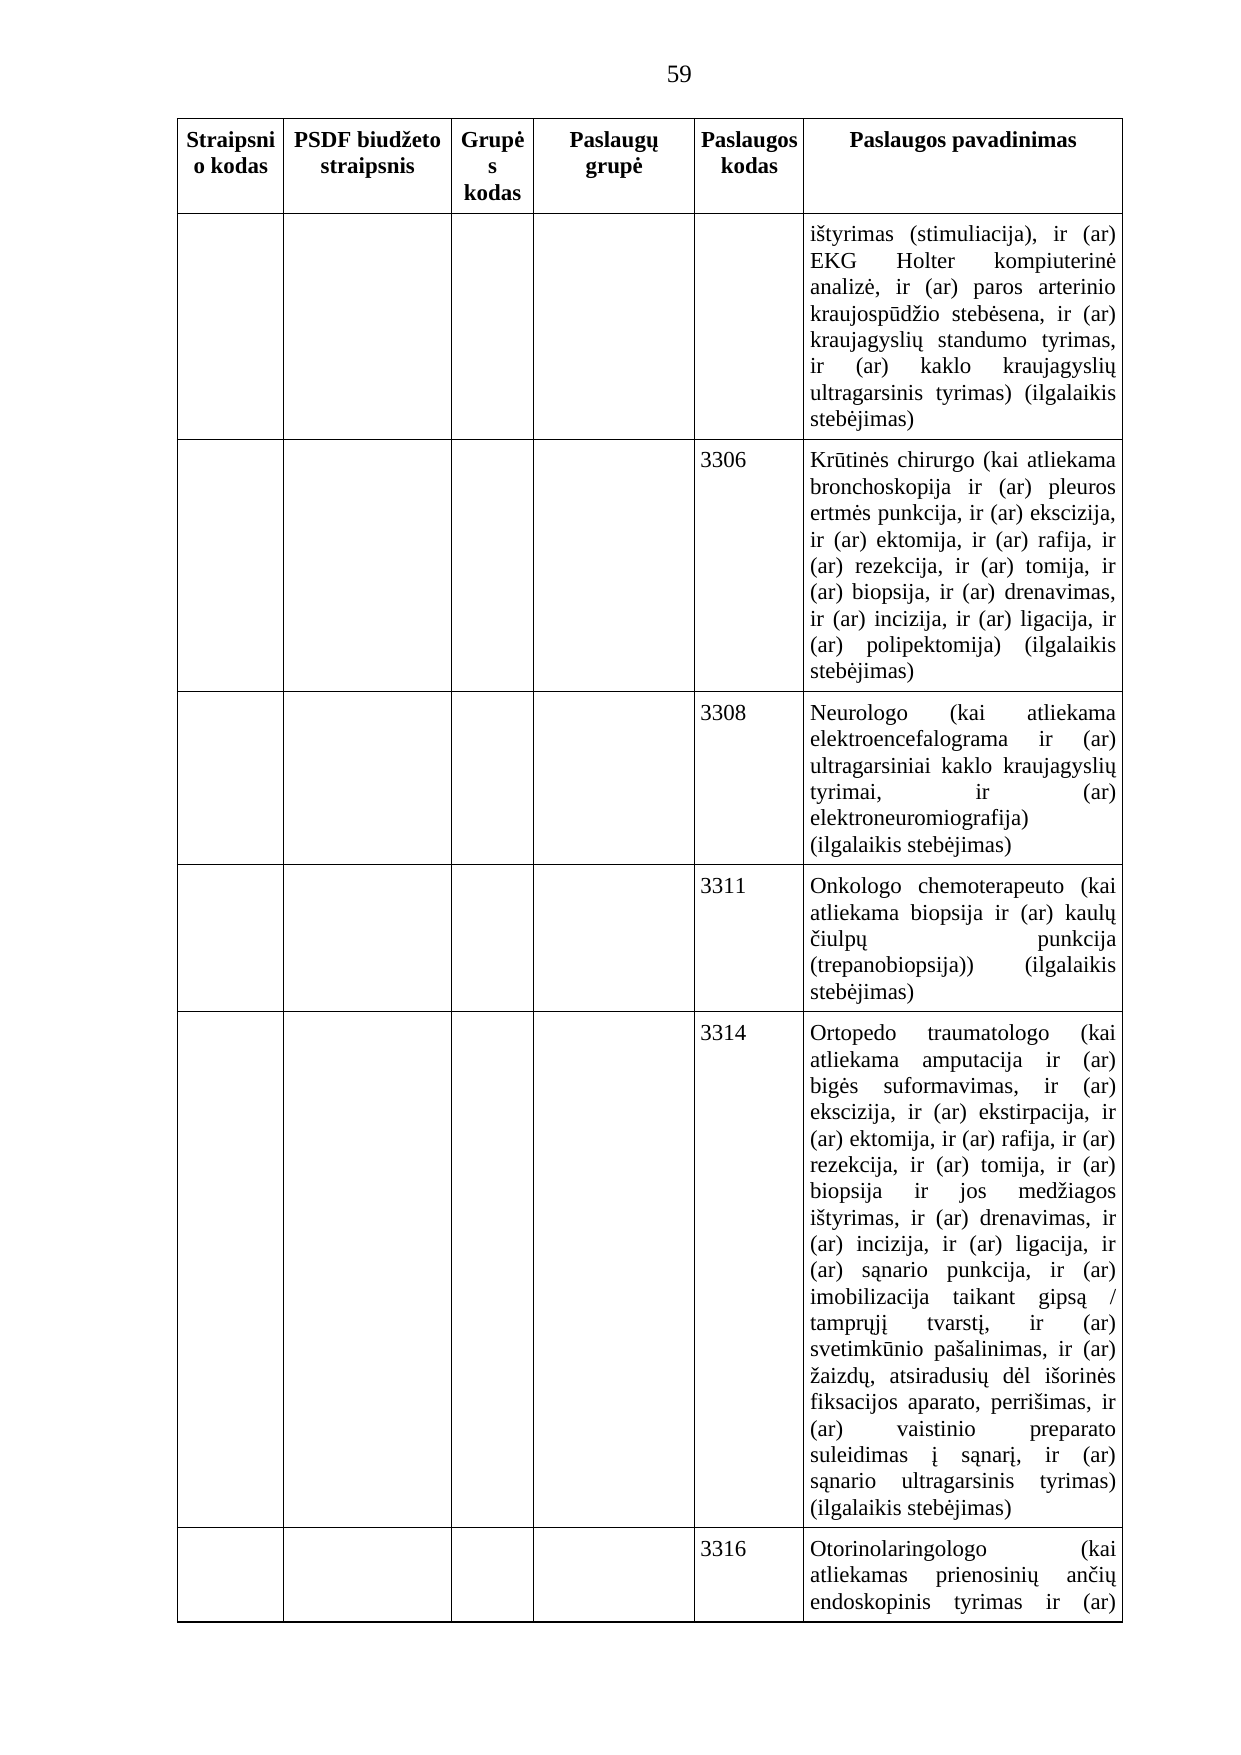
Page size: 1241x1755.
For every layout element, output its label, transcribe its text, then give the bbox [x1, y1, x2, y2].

table_cell Krūtinės chirurgo (kai atliekama bronchoskopija ir (ar) pleuros ertmės punkcija, ir (ar) ekscizija, ir (ar) ektomija, ir (ar) rafija, ir (ar) rezekcija, ir (ar) tomija, ir (ar) biopsija, ir (ar) drenavimas, ir (ar) incizija, ir (ar) ligacija, ir (ar) polipektomija) (ilgalaikis stebėjimas) [804, 440, 1122, 691]
table_cell Onkologo chemoterapeuto (kai atliekama biopsija ir (ar) kaulų čiulpų punkcija (trepanobiopsija)) (ilgalaikis stebėjimas) [804, 865, 1122, 1011]
table_header Paslaugos kodas [695, 119, 803, 212]
table_cell Neurologo (kai atliekama elektroencefalograma ir (ar) ultragarsiniai kaklo kraujagyslių tyrimai, ir (ar) elektroneuromiografija) (ilgalaikis stebėjimas) [804, 692, 1122, 864]
table_cell [534, 214, 694, 438]
table_cell 3316 [695, 1528, 803, 1621]
table_cell [534, 692, 694, 864]
table_cell [284, 440, 451, 691]
table_cell [534, 865, 694, 1011]
table_cell [284, 692, 451, 864]
table_cell [534, 440, 694, 691]
table_header Paslaugos pavadinimas [804, 119, 1122, 212]
table_header Paslaugų grupė [534, 119, 694, 212]
table_cell 3306 [695, 440, 803, 691]
table_cell Ortopedo traumatologo (kai atliekama amputacija ir (ar) bigės suformavimas, ir (ar) ekscizija, ir (ar) ekstirpacija, ir (ar) ektomija, ir (ar) rafija, ir (ar) rezekcija, ir (ar) tomija, ir (ar) biopsija ir jos medžiagos ištyrimas, ir (ar) drenavimas, ir (ar) incizija, ir (ar) ligacija, ir (ar) sąnario punkcija, ir (ar) imobilizacija taikant gipsą / tamprųjį tvarstį, ir (ar) svetimkūnio pašalinimas, ir (ar) žaizdų, atsiradusių dėl išorinės fiksacijos aparato, perrišimas, ir (ar) vaistinio preparato suleidimas į sąnarį, ir (ar) sąnario ultragarsinis tyrimas) (ilgalaikis stebėjimas) [804, 1012, 1122, 1527]
table_cell [452, 440, 533, 691]
table_cell ištyrimas (stimuliacija), ir (ar) EKG Holter kompiuterinė analizė, ir (ar) paros arterinio kraujospūdžio stebėsena, ir (ar) kraujagyslių standumo tyrimas, ir (ar) kaklo kraujagyslių ultragarsinis tyrimas) (ilgalaikis stebėjimas) [804, 214, 1122, 438]
table_cell [452, 1528, 533, 1621]
table_cell [452, 865, 533, 1011]
table_cell [284, 1012, 451, 1527]
table_cell [452, 692, 533, 864]
table_header Grupės kodas [452, 119, 533, 212]
table_cell [284, 1528, 451, 1621]
table_cell [284, 865, 451, 1011]
table_cell [534, 1012, 694, 1527]
table_header PSDF biudžeto straipsnis [284, 119, 451, 212]
table_cell [284, 214, 451, 438]
table_cell [178, 1528, 283, 1621]
table_cell 3314 [695, 1012, 803, 1527]
table_cell 3311 [695, 865, 803, 1011]
table_cell [178, 865, 283, 1011]
table_cell Otorinolaringologo (kai atliekamas prienosinių ančių endoskopinis tyrimas ir (ar) [804, 1528, 1122, 1621]
table_cell [695, 214, 803, 438]
table_cell 3308 [695, 692, 803, 864]
table_header Straipsnio kodas [178, 119, 283, 212]
table_cell [534, 1528, 694, 1621]
table_cell [178, 692, 283, 864]
table_cell [452, 214, 533, 438]
table_cell [178, 440, 283, 691]
table_cell [452, 1012, 533, 1527]
table_cell [178, 1012, 283, 1527]
table_cell [178, 214, 283, 438]
